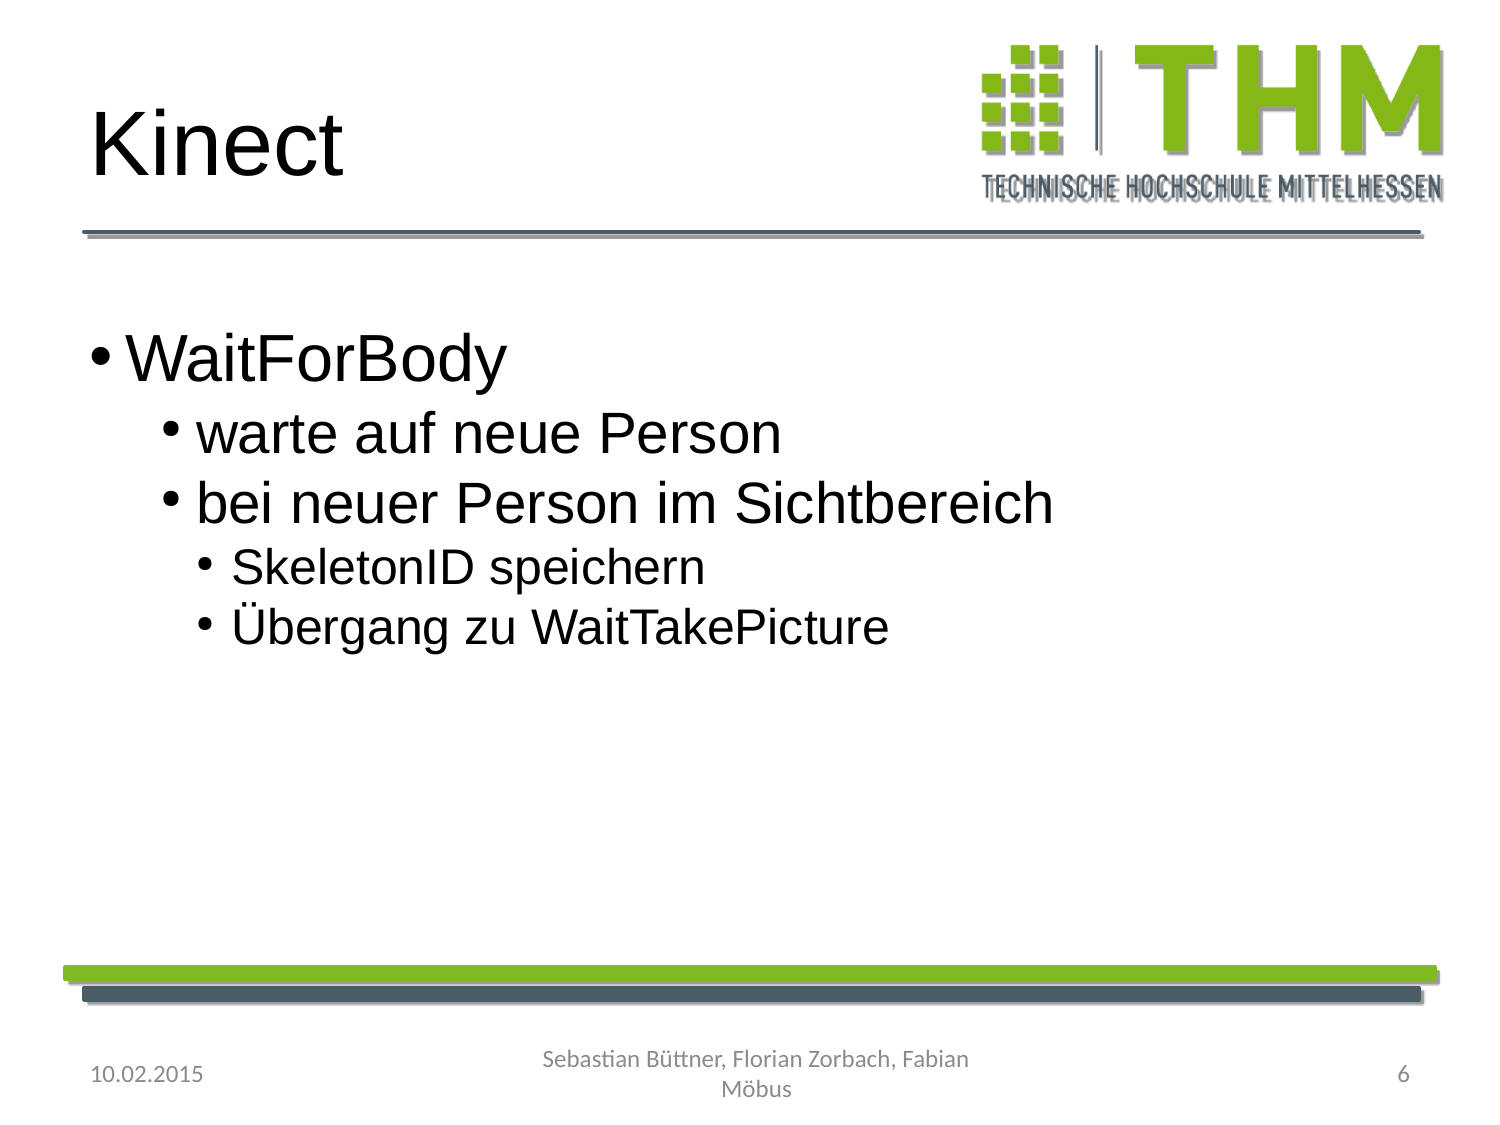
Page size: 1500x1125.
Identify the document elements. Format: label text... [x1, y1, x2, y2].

text_box Kinect [75, 45, 1425, 233]
text_box [1074, 1042, 1425, 1103]
text_box 10.02.2015 [74, 1042, 425, 1103]
text_box Sebastian Büttner, Florian Zorbach, Fabian Möbus [490, 1042, 1023, 1103]
picture [974, 30, 1448, 208]
text_box WaitForBody warte auf neue Person bei neuer Person im Sichtbereich SkeletonID speichern Übergang zu WaitTakePicture [75, 262, 1425, 1005]
